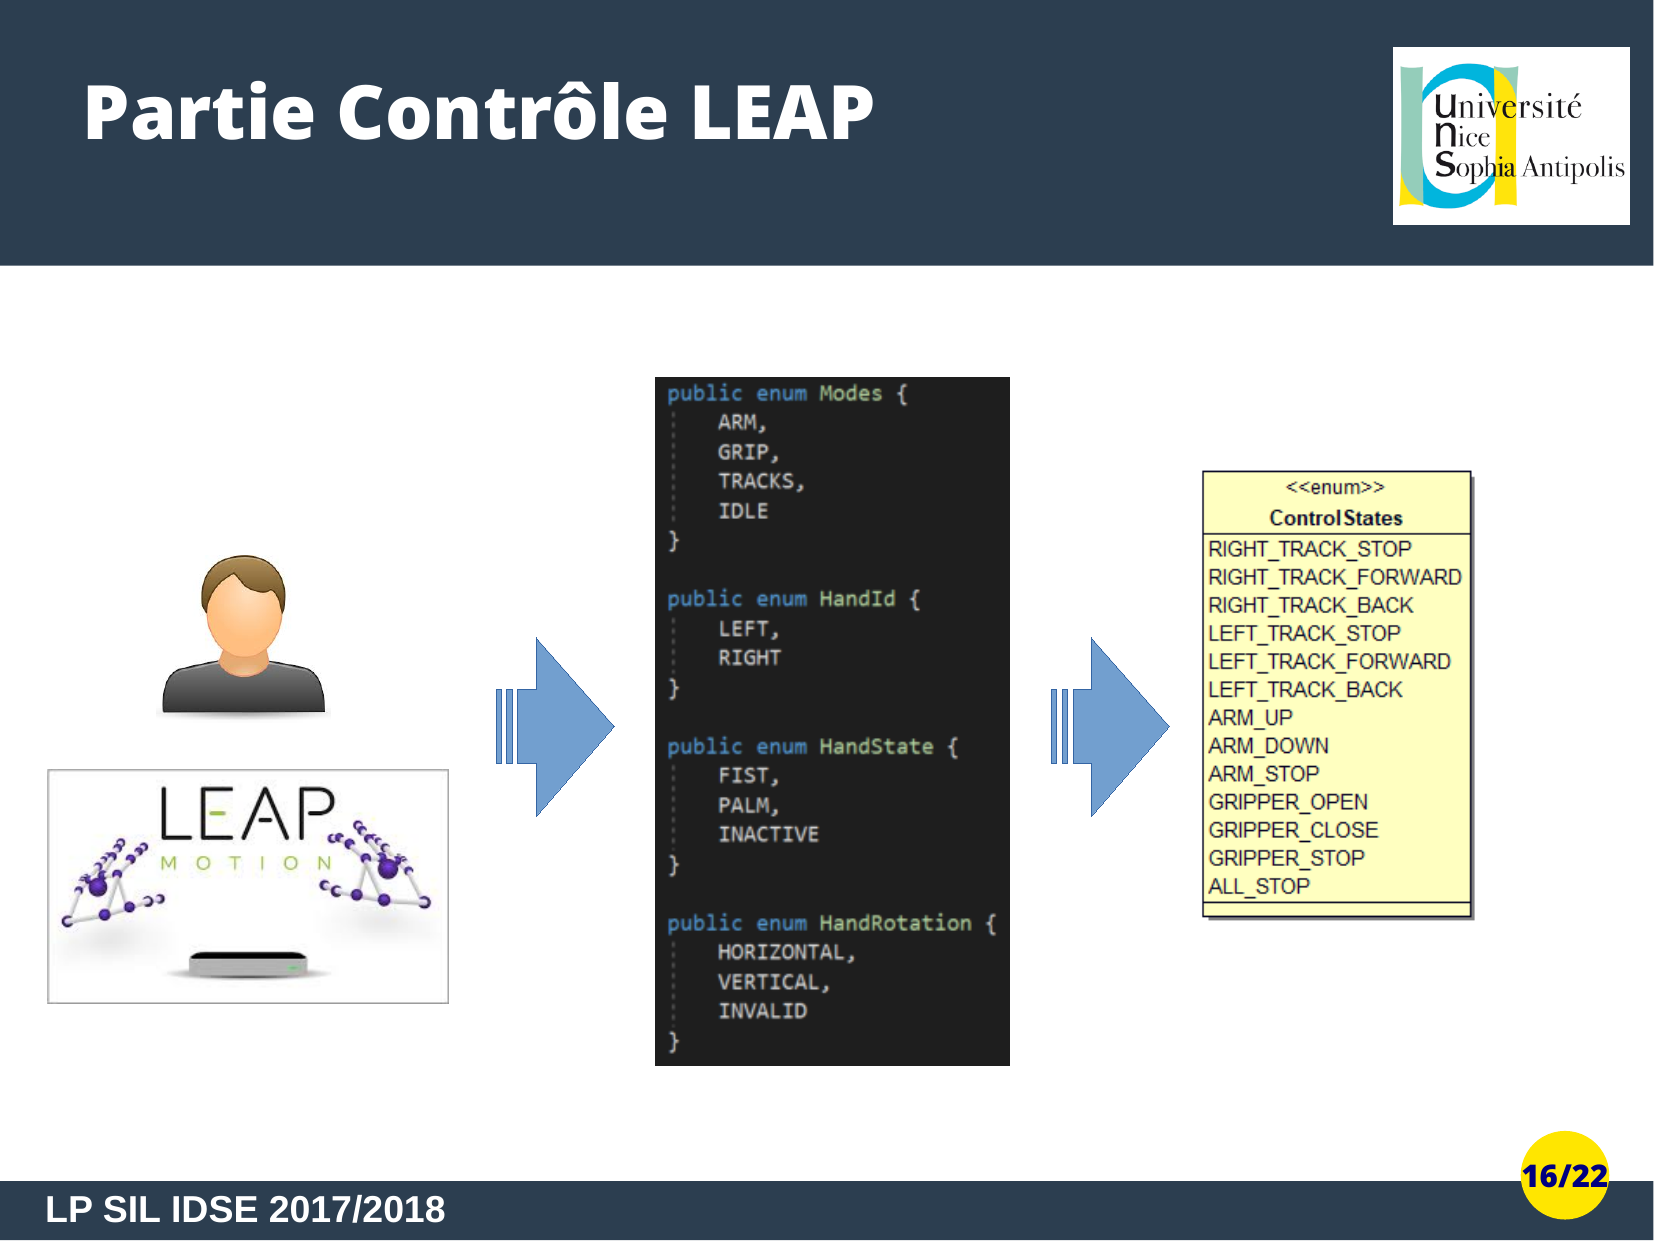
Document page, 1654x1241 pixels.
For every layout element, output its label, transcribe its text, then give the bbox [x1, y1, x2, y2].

text_box [517, 637, 615, 817]
picture [655, 377, 1010, 1066]
text_box [1073, 637, 1170, 817]
picture [47, 769, 449, 1004]
picture [1190, 460, 1489, 930]
picture [156, 555, 331, 723]
text_box [1051, 689, 1057, 764]
text_box [496, 689, 502, 764]
title Partie Contrôle LEAP [82, 49, 1430, 172]
text_box [506, 689, 513, 764]
text_box [1062, 689, 1068, 764]
picture [1393, 47, 1630, 225]
